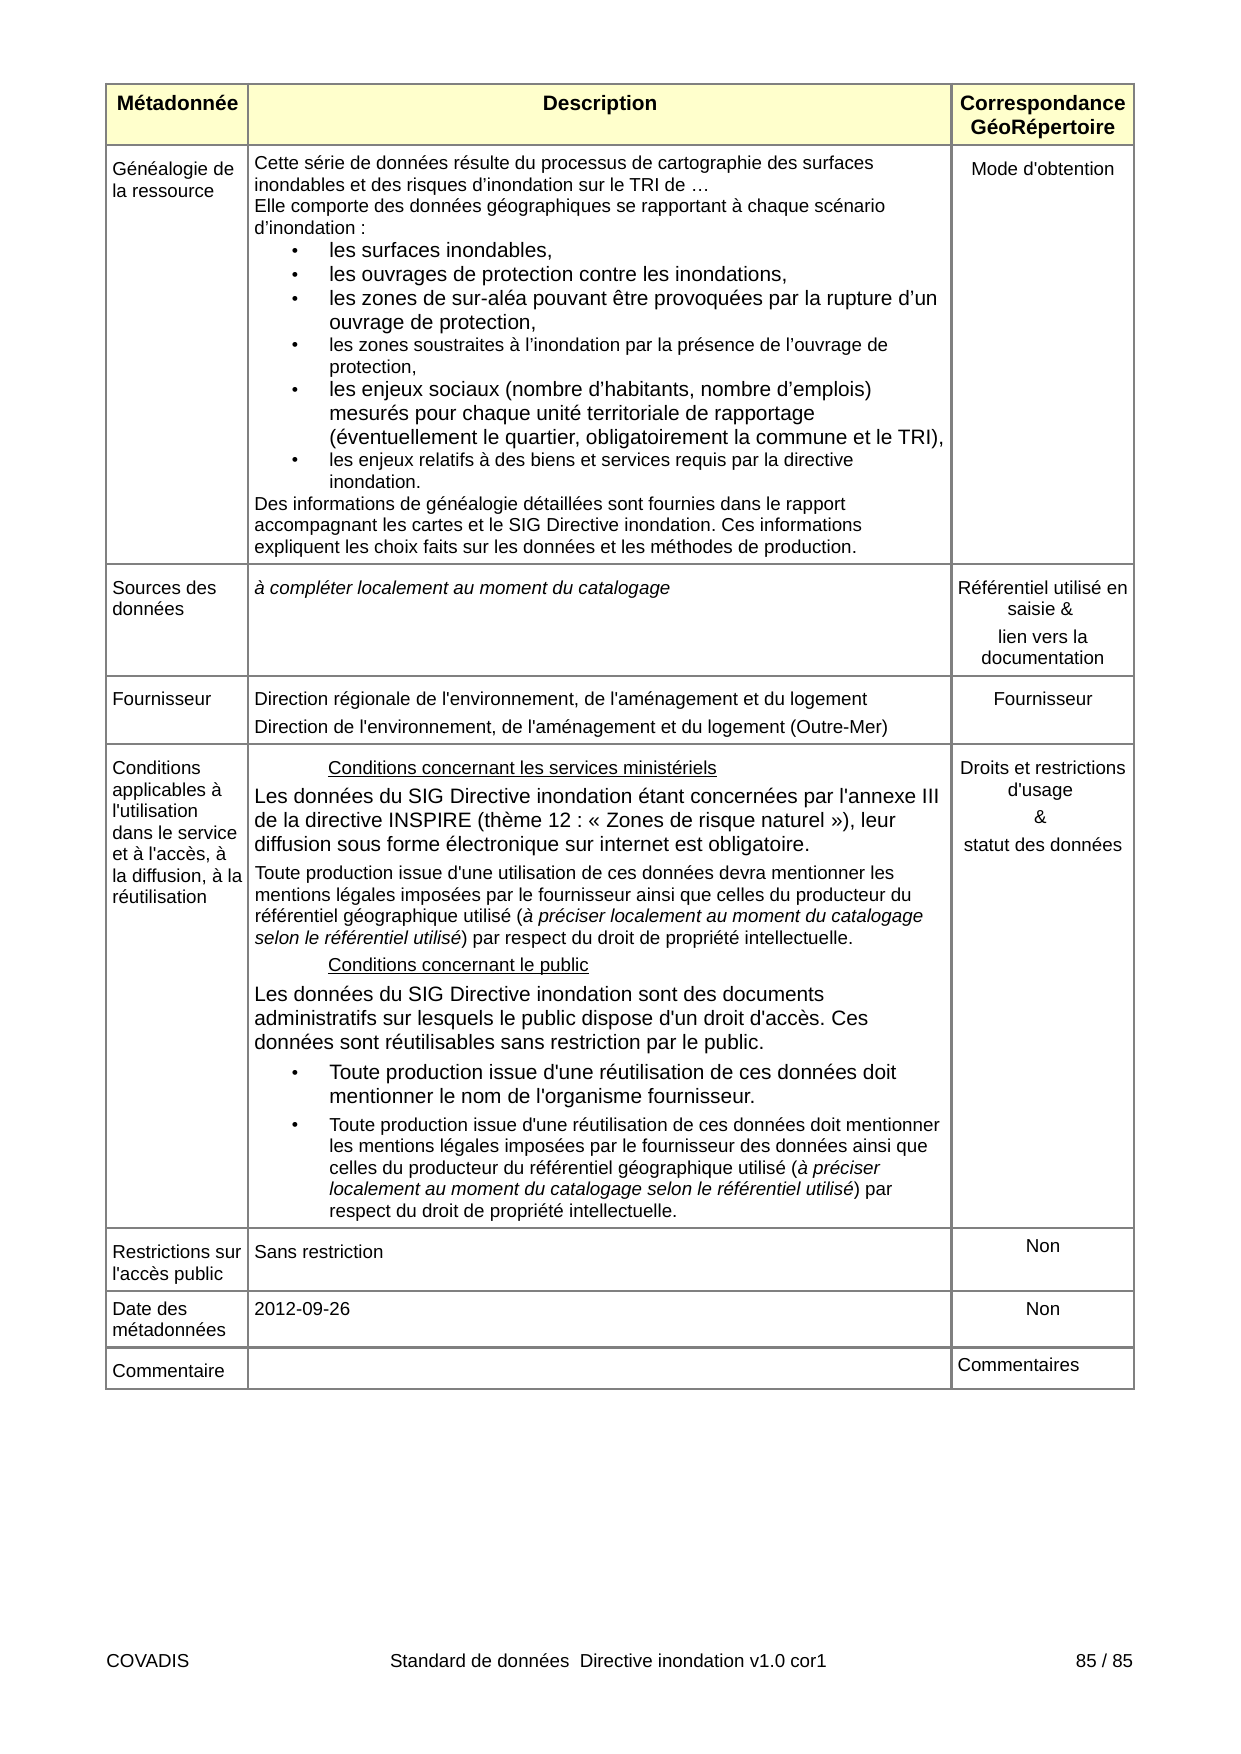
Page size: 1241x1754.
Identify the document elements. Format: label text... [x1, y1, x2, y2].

table_header Description [249, 85, 950, 144]
table_cell Conditions applicables à l'utilisation dans le service et à l'accès, à la diffusion, à la réutilisation [107, 745, 247, 1227]
table_cell Conditions concernant les services ministériels Les données du SIG Directive inondation étant concernées par l'annexe III de la directive INSPIRE (thème 12 : « Zones de risque naturel »), leur diffusion sous forme électronique sur internet est obligatoire. Toute production issue d'une utilisation de ces données devra mentionner les mentions légales imposées par le fournisseur ainsi que celles du producteur du référentiel géographique utilisé (à préciser localement au moment du catalogage selon le référentiel utilisé) par respect du droit de propriété intellectuelle. Conditions concernant le public Les données du SIG Directive inondation sont des documents administratifs sur lesquels le public dispose d'un droit d'accès. Ces données sont réutilisables sans restriction par le public. Toute production issue d'une réutilisation de ces données doit mentionner le nom de l'organisme fournisseur. Toute production issue d'une réutilisation de ces données doit mentionner les mentions légales imposées par le fournisseur des données ainsi que celles du producteur du référentiel géographique utilisé (à préciser localement au moment du catalogage selon le référentiel utilisé) par respect du droit de propriété intellectuelle. [249, 745, 950, 1227]
table_cell Date des métadonnées [107, 1292, 247, 1346]
table_cell Fournisseur [107, 677, 247, 743]
table_cell Direction régionale de l'environnement, de l'aménagement et du logement Direction de l'environnement, de l'aménagement et du logement (Outre-Mer) [249, 677, 950, 743]
table_cell Commentaire [107, 1349, 247, 1387]
table_cell Restrictions sur l'accès public [107, 1229, 247, 1290]
table_cell Commentaires [953, 1349, 1133, 1387]
table_cell Fournisseur [953, 677, 1133, 743]
table_header Correspondance GéoRépertoire [953, 85, 1133, 144]
table_cell Référentiel utilisé en saisie & lien vers la documentation [953, 565, 1133, 674]
table_cell Sources des données [107, 565, 247, 674]
table_cell Cette série de données résulte du processus de cartographie des surfaces inondables et des risques d’inondation sur le TRI de … Elle comporte des données géographiques se rapportant à chaque scénario d’inondation : les surfaces inondables, les ouvrages de protection contre les inondations, les zones de sur-aléa pouvant être provoquées par la rupture d’un ouvrage de protection, les zones soustraites à l’inondation par la présence de l’ouvrage de protection, les enjeux sociaux (nombre d’habitants, nombre d’emplois) mesurés pour chaque unité territoriale de rapportage (éventuellement le quartier, obligatoirement la commune et le TRI), les enjeux relatifs à des biens et services requis par la directive inondation. Des informations de généalogie détaillées sont fournies dans le rapport accompagnant les cartes et le SIG Directive inondation. Ces informations expliquent les choix faits sur les données et les méthodes de production. [249, 146, 950, 563]
table_cell 2012-09-26 [249, 1292, 950, 1346]
table_cell à compléter localement au moment du catalogage [249, 565, 950, 674]
table_cell Généalogie de la ressource [107, 146, 247, 563]
table_header Métadonnée [107, 85, 247, 144]
table_cell Non [953, 1229, 1133, 1290]
table_cell [249, 1349, 950, 1387]
table_cell Sans restriction [249, 1229, 950, 1290]
table_cell Droits et restrictions d'usage & statut des données [953, 745, 1133, 1227]
table_cell Non [953, 1292, 1133, 1346]
table_cell Mode d'obtention [953, 146, 1133, 563]
